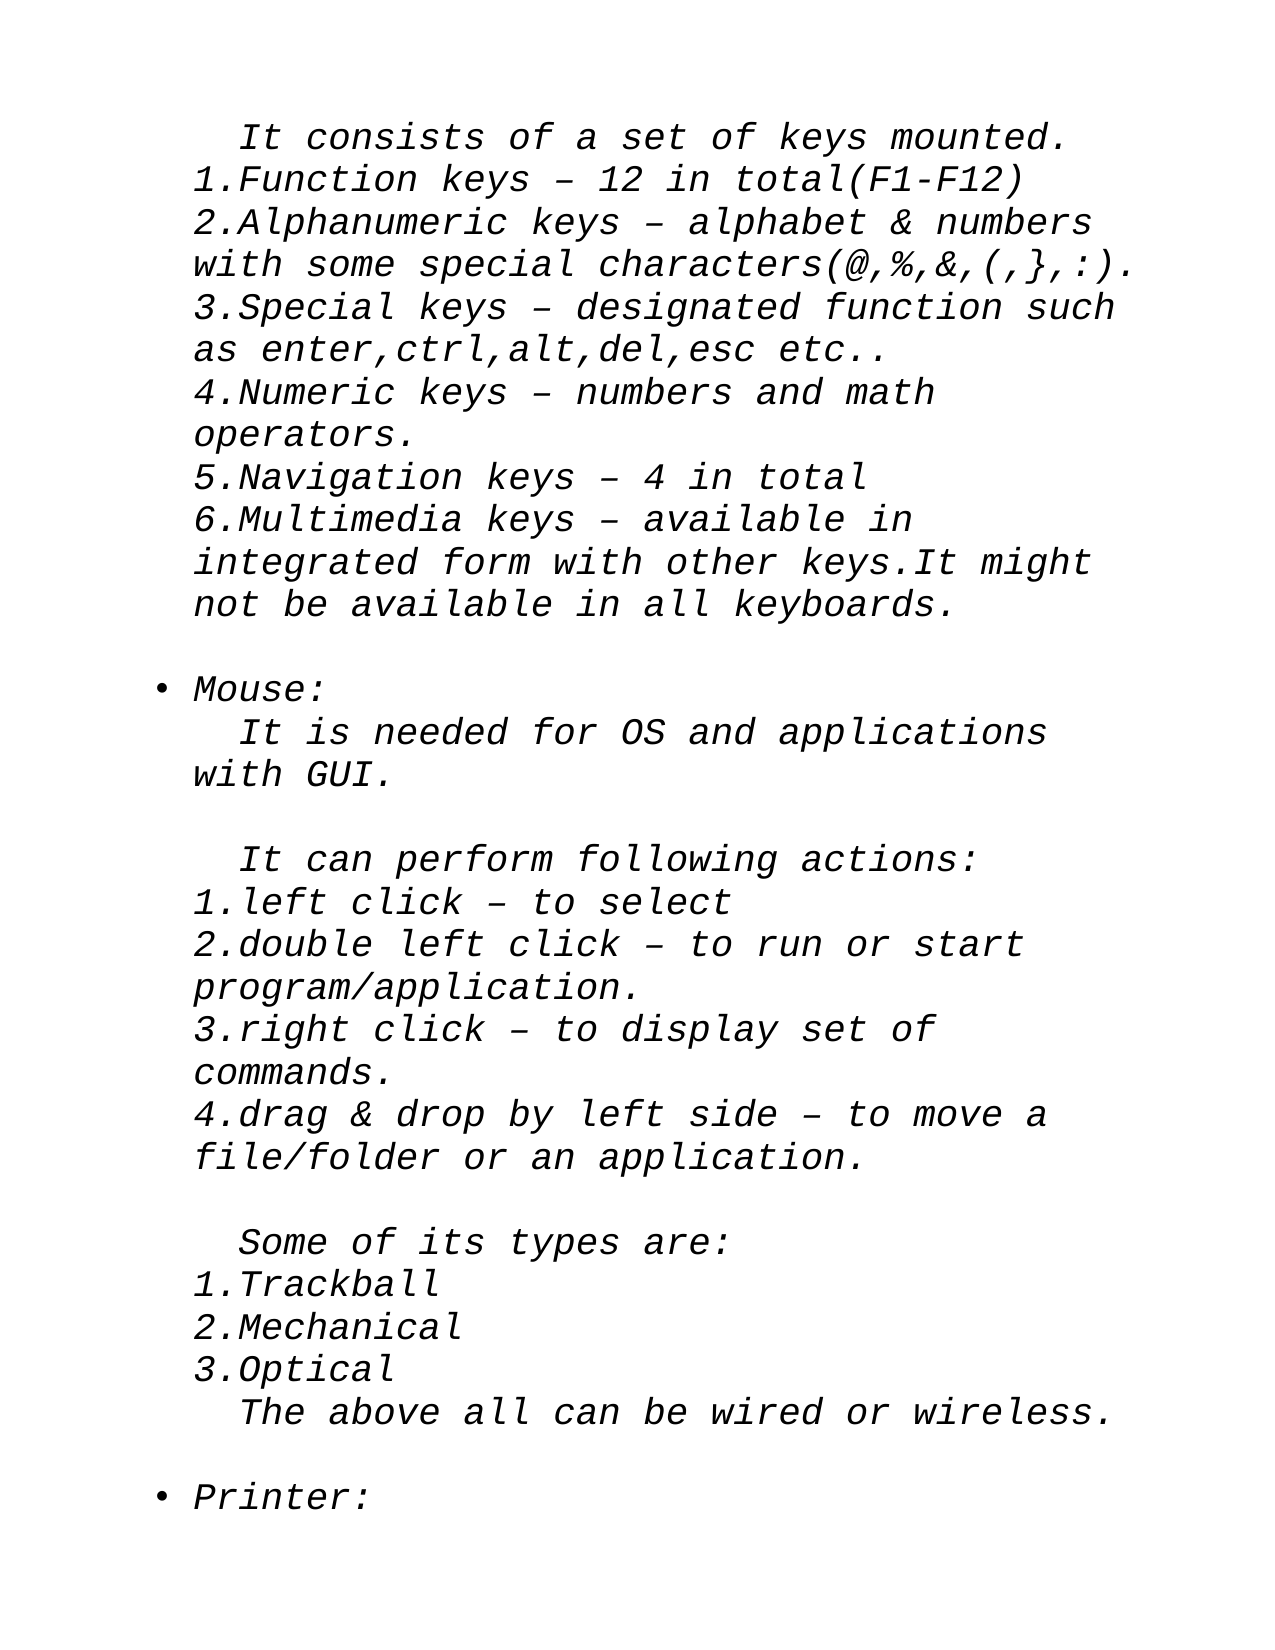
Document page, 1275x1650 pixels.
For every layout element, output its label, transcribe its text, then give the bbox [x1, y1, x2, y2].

list 3.right click – to display set of commands. [156, 1011, 1157, 1096]
list 2.Alphanumeric keys – alphabet & numbers with some special characters(@,%,&,(,},:). [156, 203, 1157, 288]
list 1.left click – to select [156, 883, 1157, 926]
list It can perform following actions: [156, 841, 1157, 883]
list Mouse: [156, 671, 1157, 713]
list 4.Numeric keys – numbers and math operators. [156, 373, 1157, 458]
list 5.Navigation keys – 4 in total [156, 458, 1157, 501]
list 2.Mechanical [156, 1308, 1157, 1351]
list It is needed for OS and applications with GUI. [156, 713, 1157, 798]
list 1.Trackball [156, 1266, 1157, 1308]
list 4.drag & drop by left side – to move a file/folder or an application. [156, 1096, 1157, 1181]
list 3.Special keys – designated function such as enter,ctrl,alt,del,esc etc.. [156, 288, 1157, 373]
list Some of its types are: [156, 1223, 1157, 1266]
list 2.double left click – to run or start program/application. [156, 926, 1157, 1011]
list 6.Multimedia keys – available in integrated form with other keys.It might not be available in all keyboards. [156, 501, 1157, 628]
list 1.Function keys – 12 in total(F1-F12) [156, 161, 1157, 203]
list 3.Optical [156, 1351, 1157, 1393]
list It consists of a set of keys mounted. [156, 118, 1157, 161]
list The above all can be wired or wireless. [156, 1393, 1157, 1436]
list Printer: [156, 1478, 1157, 1521]
